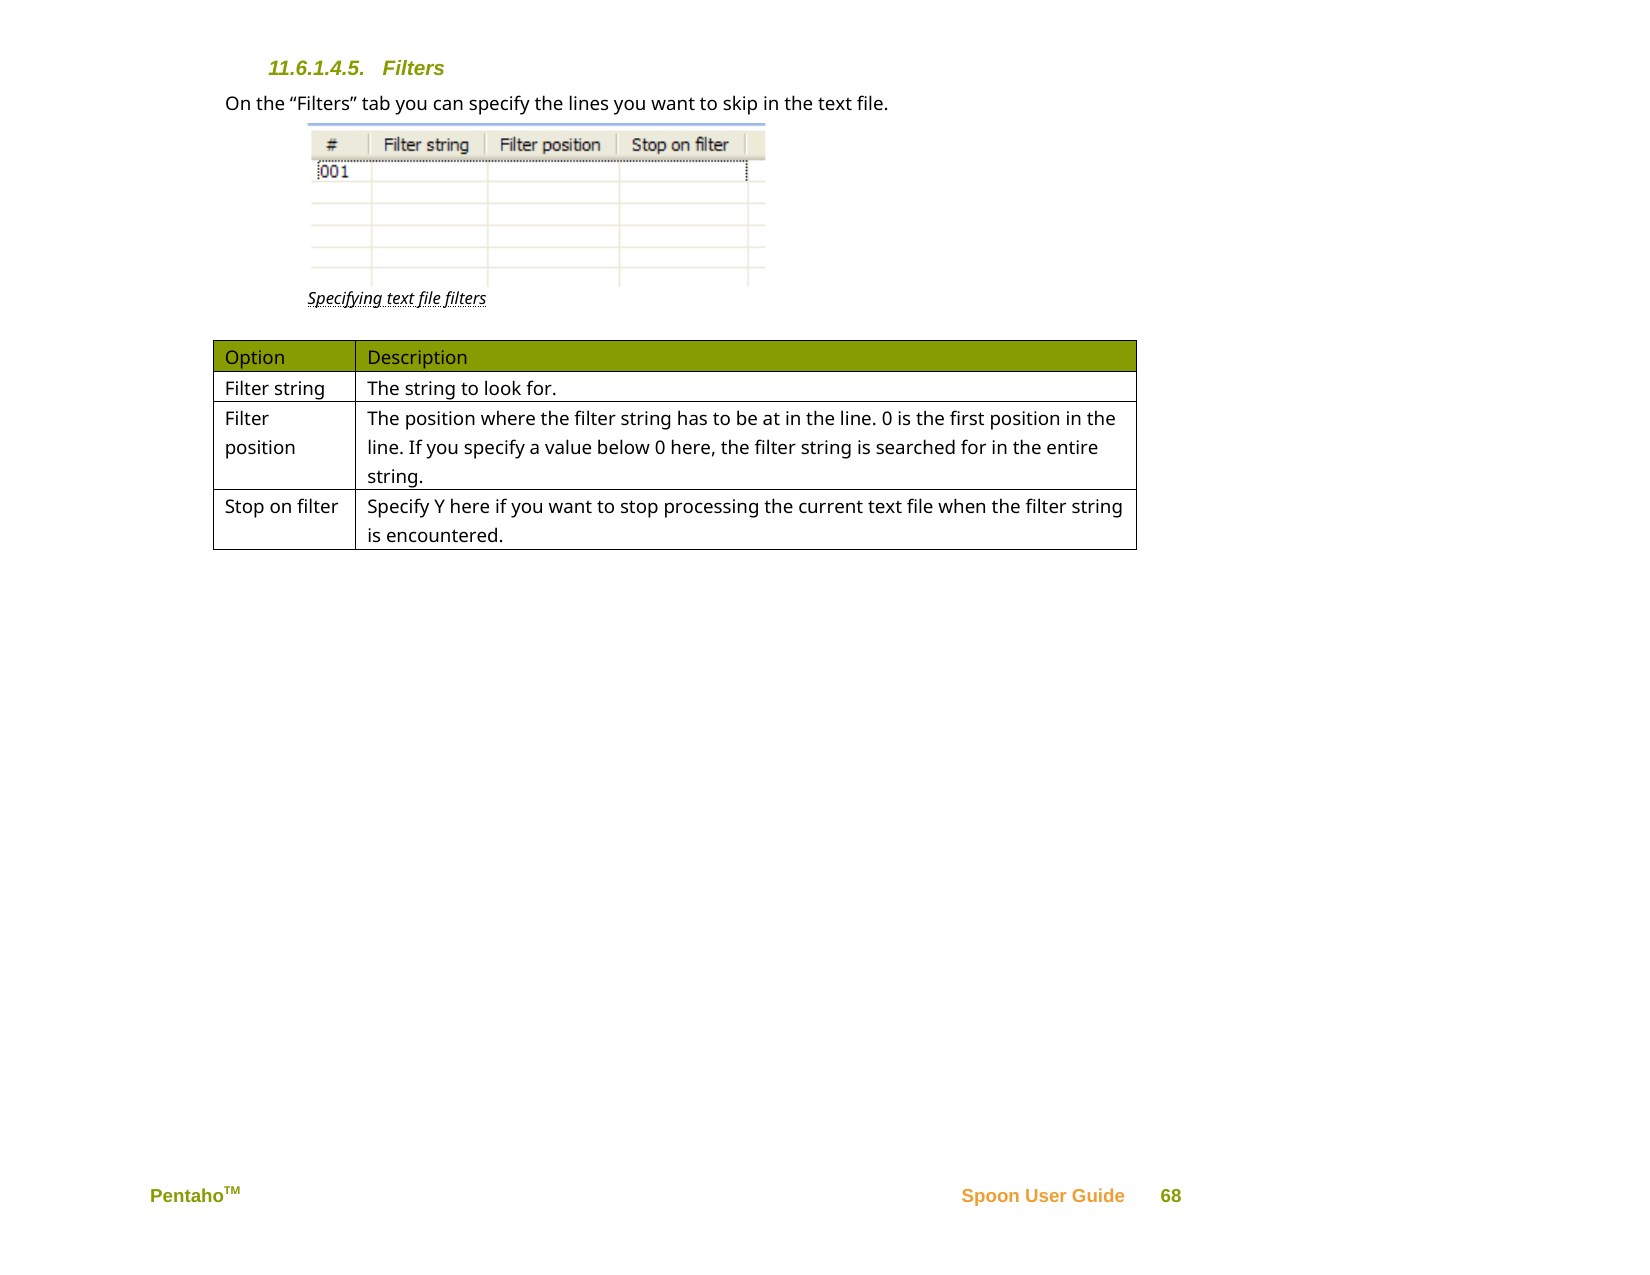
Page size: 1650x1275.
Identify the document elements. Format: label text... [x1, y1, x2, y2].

table_header Description [356, 341, 1136, 371]
table_header Option [214, 341, 355, 371]
text Specifying text file filters [307, 287, 684, 309]
subtitle Filters [268, 52, 1500, 81]
text [225, 122, 686, 311]
table_cell Filter position [214, 402, 355, 489]
table_cell The position where the filter string has to be at in the line. 0 is the first position in the line. If you specify a value below 0 here, the filter string is searched for in the entire string. [356, 402, 1136, 489]
table_cell Stop on filter [214, 490, 355, 549]
table_cell Filter string [214, 372, 355, 401]
table_cell The string to look for. [356, 372, 1136, 401]
text On the “Filters” tab you can specify the lines you want to skip in the text file. [225, 87, 1500, 117]
table_cell Specify Y here if you want to stop processing the current text file when the filter string is encountered. [356, 490, 1136, 549]
